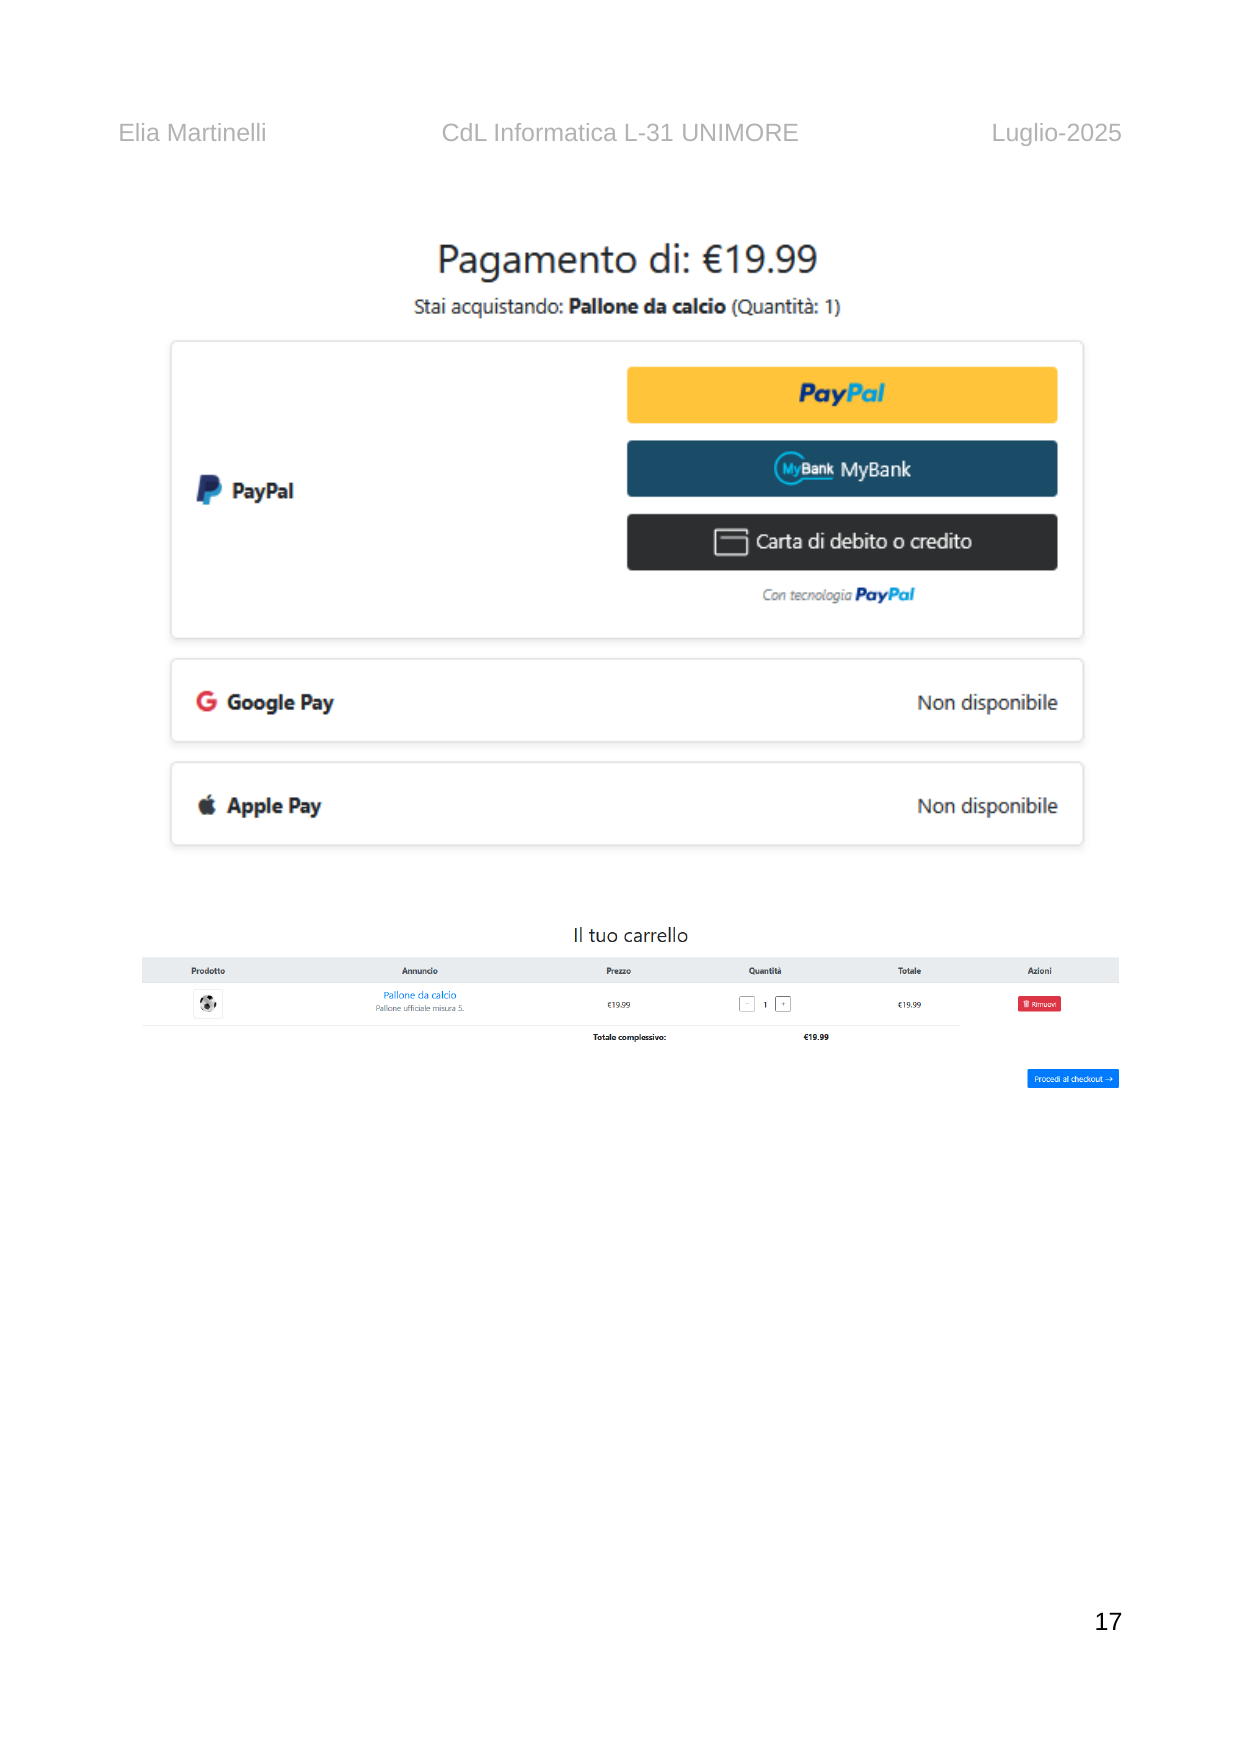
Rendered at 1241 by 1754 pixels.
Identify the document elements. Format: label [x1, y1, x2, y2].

picture [130, 925, 1135, 1099]
picture [147, 209, 1110, 876]
